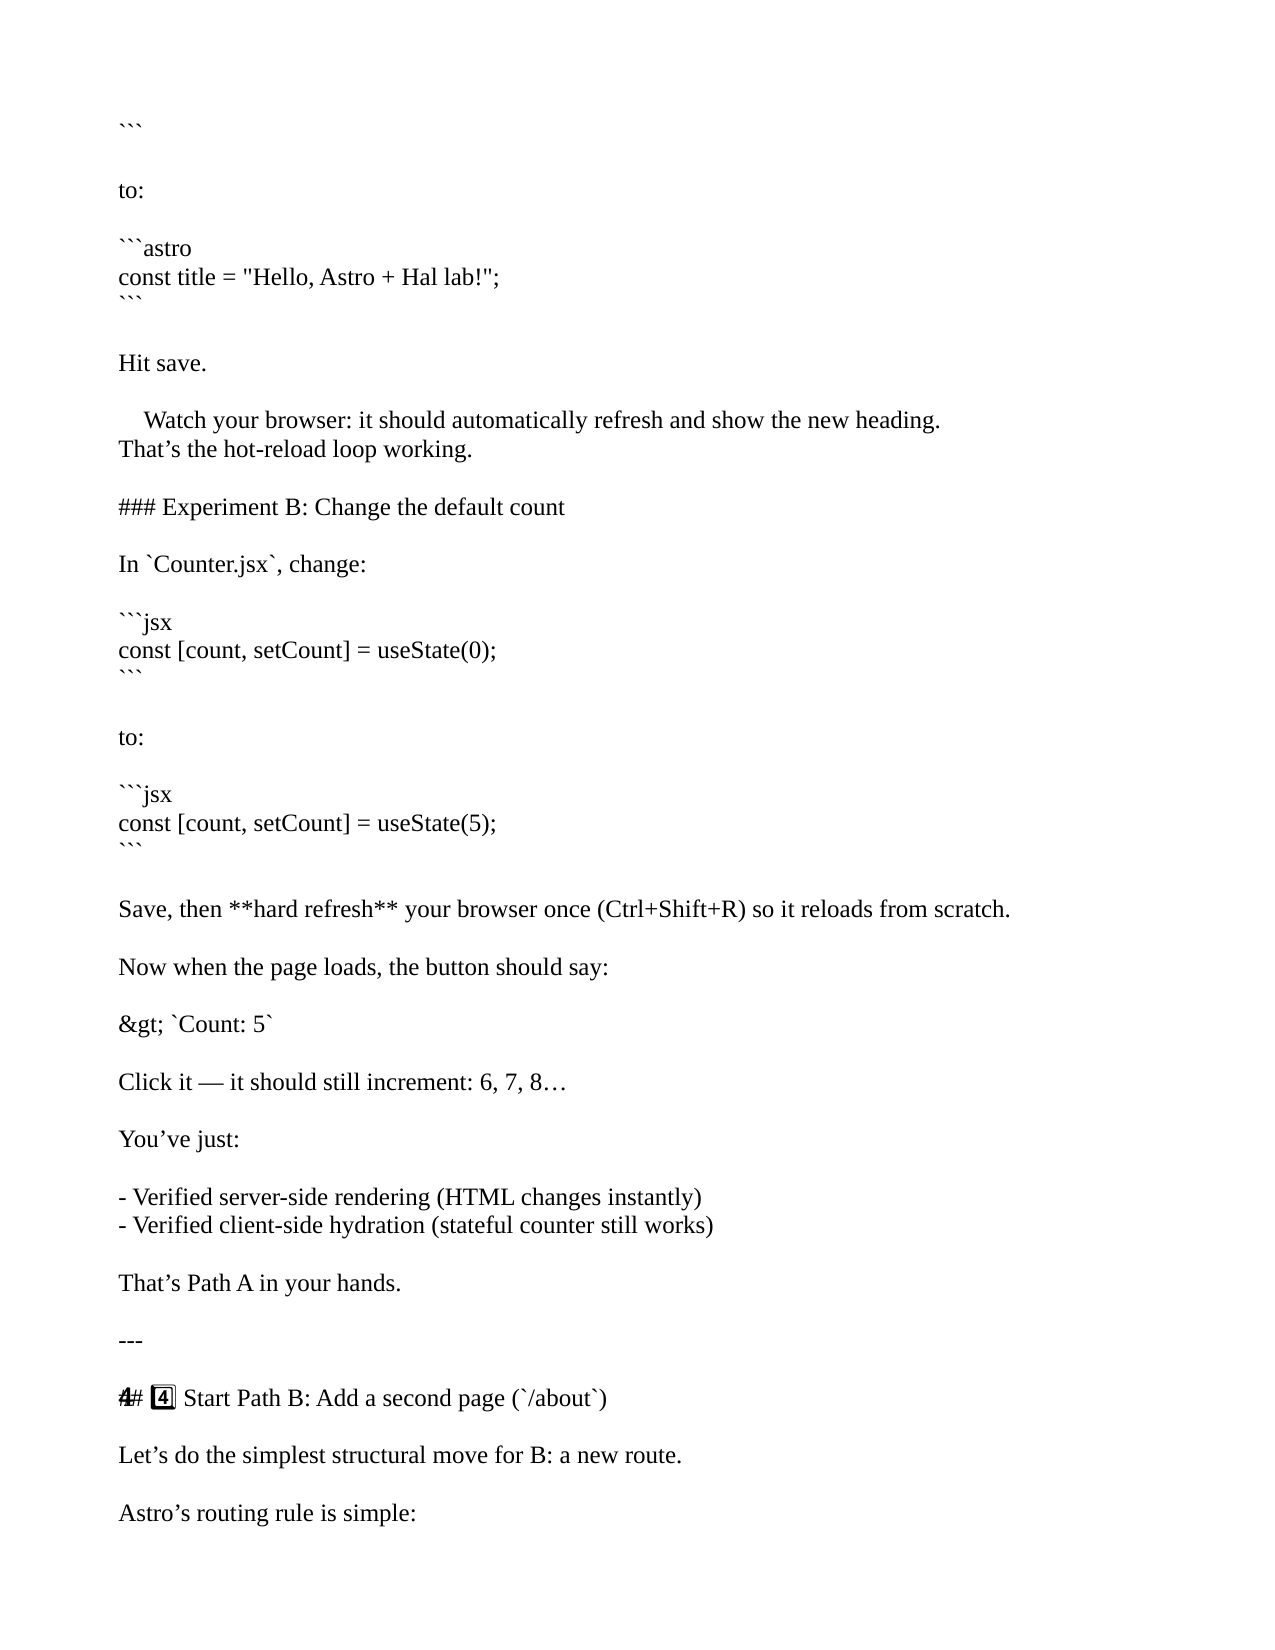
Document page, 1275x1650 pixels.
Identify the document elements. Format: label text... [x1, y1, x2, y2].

text Now when the page loads, the button should say: [118, 952, 1157, 981]
text - Verified server-side rendering (HTML changes instantly) [118, 1182, 1157, 1211]
text &gt; `Count: 5` [118, 1009, 1157, 1038]
text ### Experiment B: Change the default count [118, 492, 1157, 521]
text ```jsx [118, 779, 1157, 808]
text ``` [118, 837, 1157, 866]
text ```astro [118, 233, 1157, 262]
text ``` [118, 118, 1157, 147]
text ``` [118, 291, 1157, 319]
text You’ve just: [118, 1124, 1157, 1153]
text In `Counter.jsx`, change: [118, 549, 1157, 578]
text That’s the hot-reload loop working. [118, 434, 1157, 463]
text to: [118, 722, 1157, 751]
text ## 4️⃣ Start Path B: Add a second page (`/about`) [118, 1383, 1157, 1412]
text const [count, setCount] = useState(0); [118, 636, 1157, 664]
text Let’s do the simplest structural move for B: a new route. [118, 1441, 1157, 1469]
text ``` [118, 664, 1157, 693]
text Astro’s routing rule is simple: [118, 1498, 1157, 1527]
text ✅ Watch your browser: it should automatically refresh and show the new heading. [118, 406, 1157, 434]
text to: [118, 176, 1157, 204]
text Save, then **hard refresh** your browser once (Ctrl+Shift+R) so it reloads from scratch. [118, 894, 1157, 923]
text Hit save. [118, 348, 1157, 377]
text ```jsx [118, 607, 1157, 636]
text --- [118, 1326, 1157, 1354]
text const title = "Hello, Astro + Hal lab!"; [118, 262, 1157, 291]
text Click it — it should still increment: 6, 7, 8… [118, 1067, 1157, 1096]
text - Verified client-side hydration (stateful counter still works) [118, 1211, 1157, 1239]
text const [count, setCount] = useState(5); [118, 808, 1157, 837]
text That’s Path A in your hands. [118, 1268, 1157, 1297]
